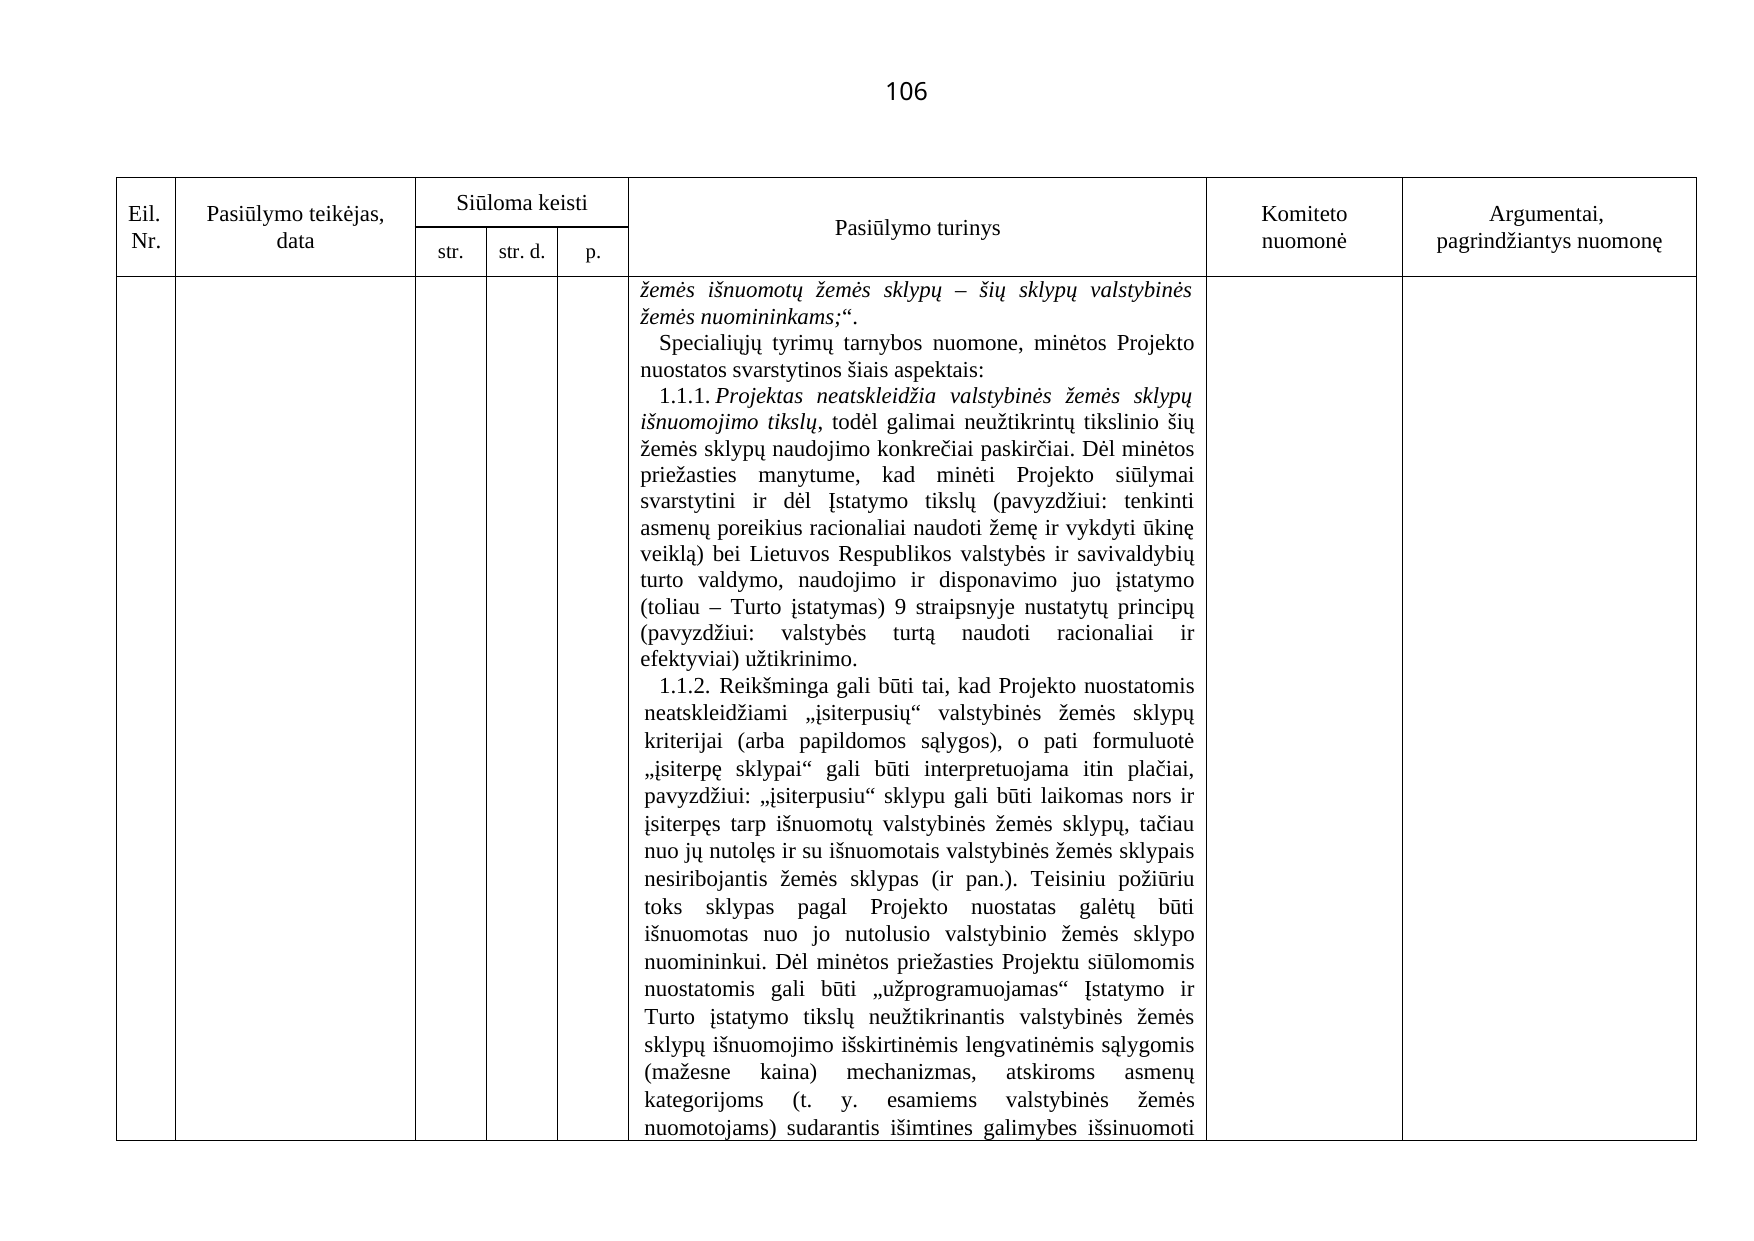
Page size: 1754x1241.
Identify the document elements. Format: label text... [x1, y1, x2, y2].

table_header Pasiūlymo turinys [629, 178, 1206, 276]
table_cell [487, 277, 557, 1140]
table_cell str. [416, 228, 486, 276]
table_header Argumentai, pagrindžiantys nuomonę [1403, 178, 1696, 276]
table_cell p. [558, 228, 628, 276]
table_header Pasiūlymo teikėjas, data [176, 178, 415, 276]
table_cell [1207, 277, 1402, 1140]
table_cell [1403, 277, 1696, 1140]
table_cell [558, 277, 628, 1140]
table_header Eil. Nr. [117, 178, 175, 276]
table_cell str. d. [487, 228, 557, 276]
table_header Siūloma keisti [416, 178, 628, 226]
table_cell [117, 277, 175, 1140]
table_cell [176, 277, 415, 1140]
table_cell žemės išnuomotų žemės sklypų – šių sklypų valstybinės žemės nuomininkams;“. Specialiųjų tyrimų tarnybos nuomone, minėtos Projekto nuostatos svarstytinos šiais aspektais: Projektas neatskleidžia valstybinės žemės sklypų išnuomojimo tikslų, todėl galimai neužtikrintų tikslinio šių žemės sklypų naudojimo konkrečiai paskirčiai. Dėl minėtos priežasties manytume, kad minėti Projekto siūlymai svarstytini ir dėl Įstatymo tikslų (pavyzdžiui: tenkinti asmenų poreikius racionaliai naudoti žemę ir vykdyti ūkinę veiklą) bei Lietuvos Respublikos valstybės ir savivaldybių turto valdymo, naudojimo ir disponavimo juo įstatymo (toliau – Turto įstatymas) 9 straipsnyje nustatytų principų (pavyzdžiui: valstybės turtą naudoti racionaliai ir efektyviai) užtikrinimo. 1.1.2. Reikšminga gali būti tai, kad Projekto nuostatomis neatskleidžiami „įsiterpusių“ valstybinės žemės sklypų kriterijai (arba papildomos sąlygos), o pati formuluotė „įsiterpę sklypai“ gali būti interpretuojama itin plačiai, pavyzdžiui: „įsiterpusiu“ sklypu gali būti laikomas nors ir įsiterpęs tarp išnuomotų valstybinės žemės sklypų, tačiau nuo jų nutolęs ir su išnuomotais valstybinės žemės sklypais nesiribojantis žemės sklypas (ir pan.). Teisiniu požiūriu toks sklypas pagal Projekto nuostatas galėtų būti išnuomotas nuo jo nutolusio valstybinio žemės sklypo nuomininkui. Dėl minėtos priežasties Projektu siūlomomis nuostatomis gali būti „užprogramuojamas“ Įstatymo ir Turto įstatymo tikslų neužtikrinantis valstybinės žemės sklypų išnuomojimo išskirtinėmis lengvatinėmis sąlygomis (mažesne kaina) mechanizmas, atskiroms asmenų kategorijoms (t. y. esamiems valstybinės žemės nuomotojams) sudarantis išimtines galimybes išsinuomoti [629, 277, 1206, 1140]
table_cell [416, 277, 486, 1140]
table_header Komiteto nuomonė [1207, 178, 1402, 276]
